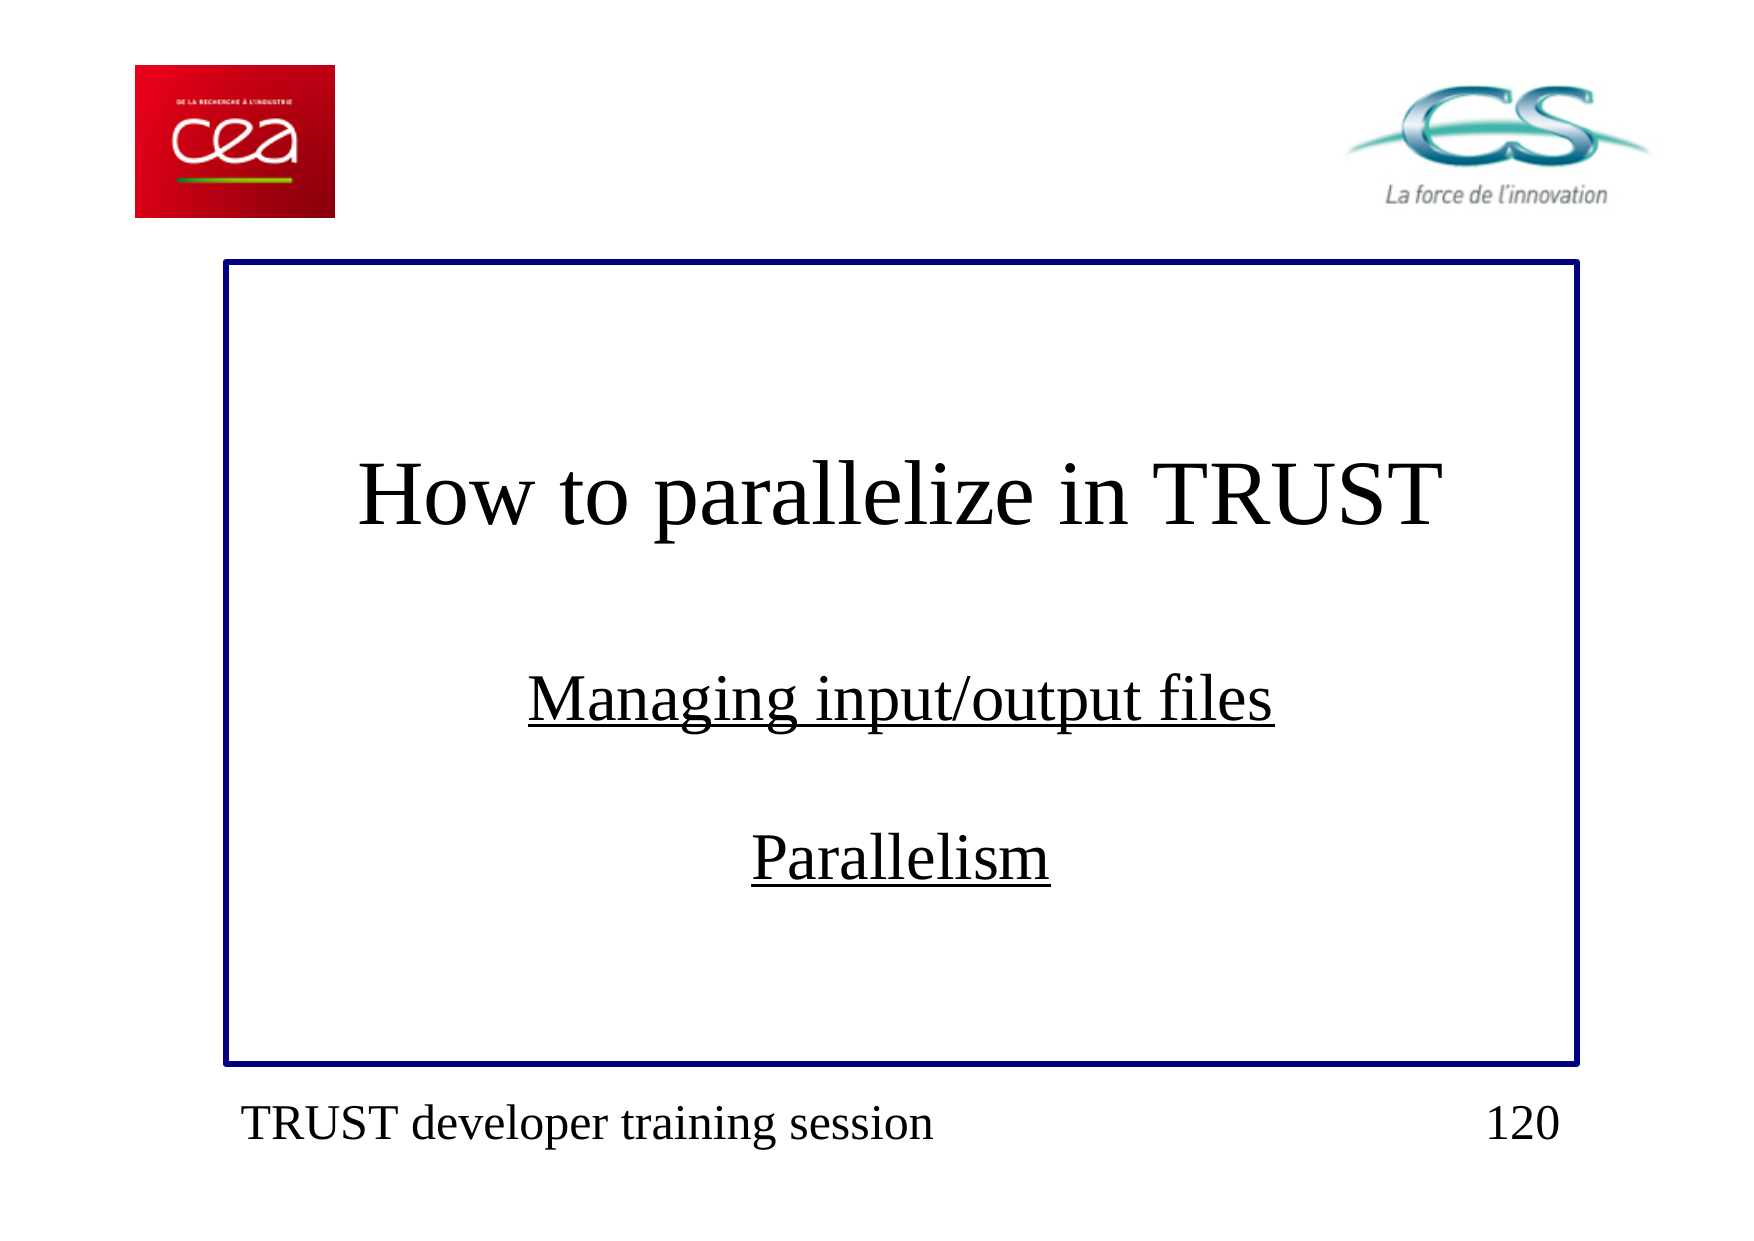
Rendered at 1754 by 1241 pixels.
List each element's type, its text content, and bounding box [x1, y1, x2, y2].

picture [135, 65, 335, 218]
picture [1340, 73, 1662, 218]
title How to parallelize in TRUST Managing input/output files Parallelism [225, 261, 1577, 1064]
